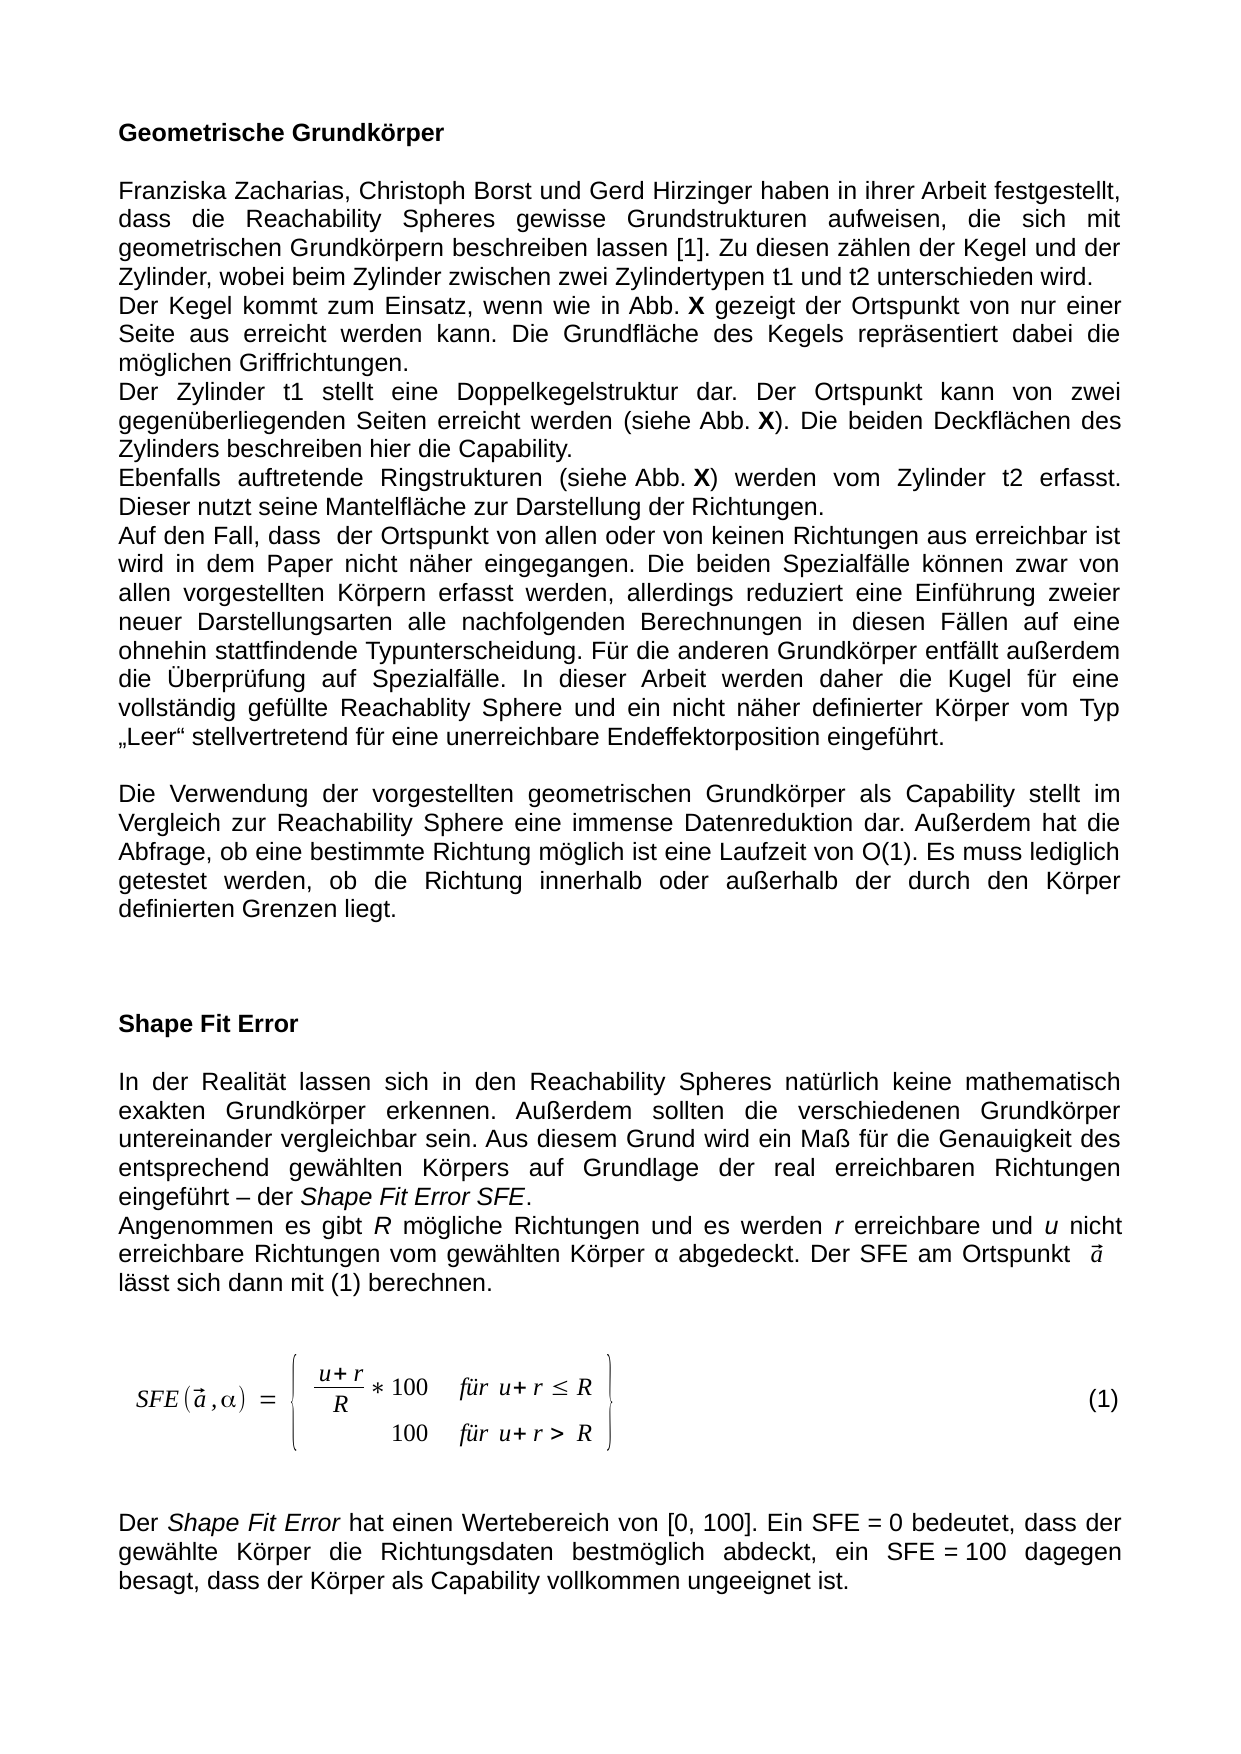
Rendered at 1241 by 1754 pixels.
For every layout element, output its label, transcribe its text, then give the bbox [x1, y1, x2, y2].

text Der Zylinder t1 stellt eine Doppelkegelstruktur dar. Der Ortspunkt kann von zwei gegenüberliegenden Seiten erreicht werden (siehe Abb. X). Die beiden Deckflächen des Zylinders beschreiben hier die Capability. [118, 377, 1122, 463]
text In der Realität lassen sich in den Reachability Spheres natürlich keine mathematisch exakten Grundkörper erkennen. Außerdem sollten die verschiedenen Grundkörper untereinander vergleichbar sein. Aus diesem Grund wird ein Maß für die Genauigkeit des entsprechend gewählten Körpers auf Grundlage der real erreichbaren Richtungen eingeführt – der Shape Fit Error SFE. [118, 1067, 1122, 1211]
text Der Shape Fit Error hat einen Wertebereich von [0, 100]. Ein SFE = 0 bedeutet, dass der gewählte Körper die Richtungsdaten bestmöglich abdeckt, ein SFE = 100 dagegen besagt, dass der Körper als Capability vollkommen ungeeignet ist. [118, 1508, 1122, 1595]
text Der Kegel kommt zum Einsatz, wenn wie in Abb. X gezeigt der Ortspunkt von nur einer Seite aus erreicht werden kann. Die Grundfläche des Kegels repräsentiert dabei die möglichen Griffrichtungen. [118, 291, 1122, 377]
text (1) [118, 1354, 1122, 1451]
text Shape Fit Error [118, 1009, 1122, 1038]
text Franziska Zacharias, Christoph Borst und Gerd Hirzinger haben in ihrer Arbeit festgestellt, dass die Reachability Spheres gewisse Grundstrukturen aufweisen, die sich mit geometrischen Grundkörpern beschreiben lassen [1]. Zu diesen zählen der Kegel und der Zylinder, wobei beim Zylinder zwischen zwei Zylindertypen t1 und t2 unterschieden wird. [118, 176, 1122, 291]
text Die Verwendung der vorgestellten geometrischen Grundkörper als Capability stellt im Vergleich zur Reachability Sphere eine immense Datenreduktion dar. Außerdem hat die Abfrage, ob eine bestimmte Richtung möglich ist eine Laufzeit von O(1). Es muss lediglich getestet werden, ob die Richtung innerhalb oder außerhalb der durch den Körper definierten Grenzen liegt. [118, 779, 1122, 923]
text Ebenfalls auftretende Ringstrukturen (siehe Abb. X) werden vom Zylinder t2 erfasst. Dieser nutzt seine Mantelfläche zur Darstellung der Richtungen. [118, 463, 1122, 521]
text Angenommen es gibt R mögliche Richtungen und es werden r erreichbare und u nicht erreichbare Richtungen vom gewählten Körper α abgedeckt. Der SFE am Ortspunktlässt sich dann mit (1) berechnen. [118, 1211, 1122, 1297]
text Geometrische Grundkörper [118, 118, 1122, 147]
text Auf den Fall, dass der Ortspunkt von allen oder von keinen Richtungen aus erreichbar ist wird in dem Paper nicht näher eingegangen. Die beiden Spezialfälle können zwar von allen vorgestellten Körpern erfasst werden, allerdings reduziert eine Einführung zweier neuer Darstellungsarten alle nachfolgenden Berechnungen in diesen Fällen auf eine ohnehin stattfindende Typunterscheidung. Für die anderen Grundkörper entfällt außerdem die Überprüfung auf Spezialfälle. In dieser Arbeit werden daher die Kugel für eine vollständig gefüllte Reachablity Sphere und ein nicht näher definierter Körper vom Typ „Leer“ stellvertretend für eine unerreichbare Endeffektorposition eingeführt. [118, 521, 1122, 751]
